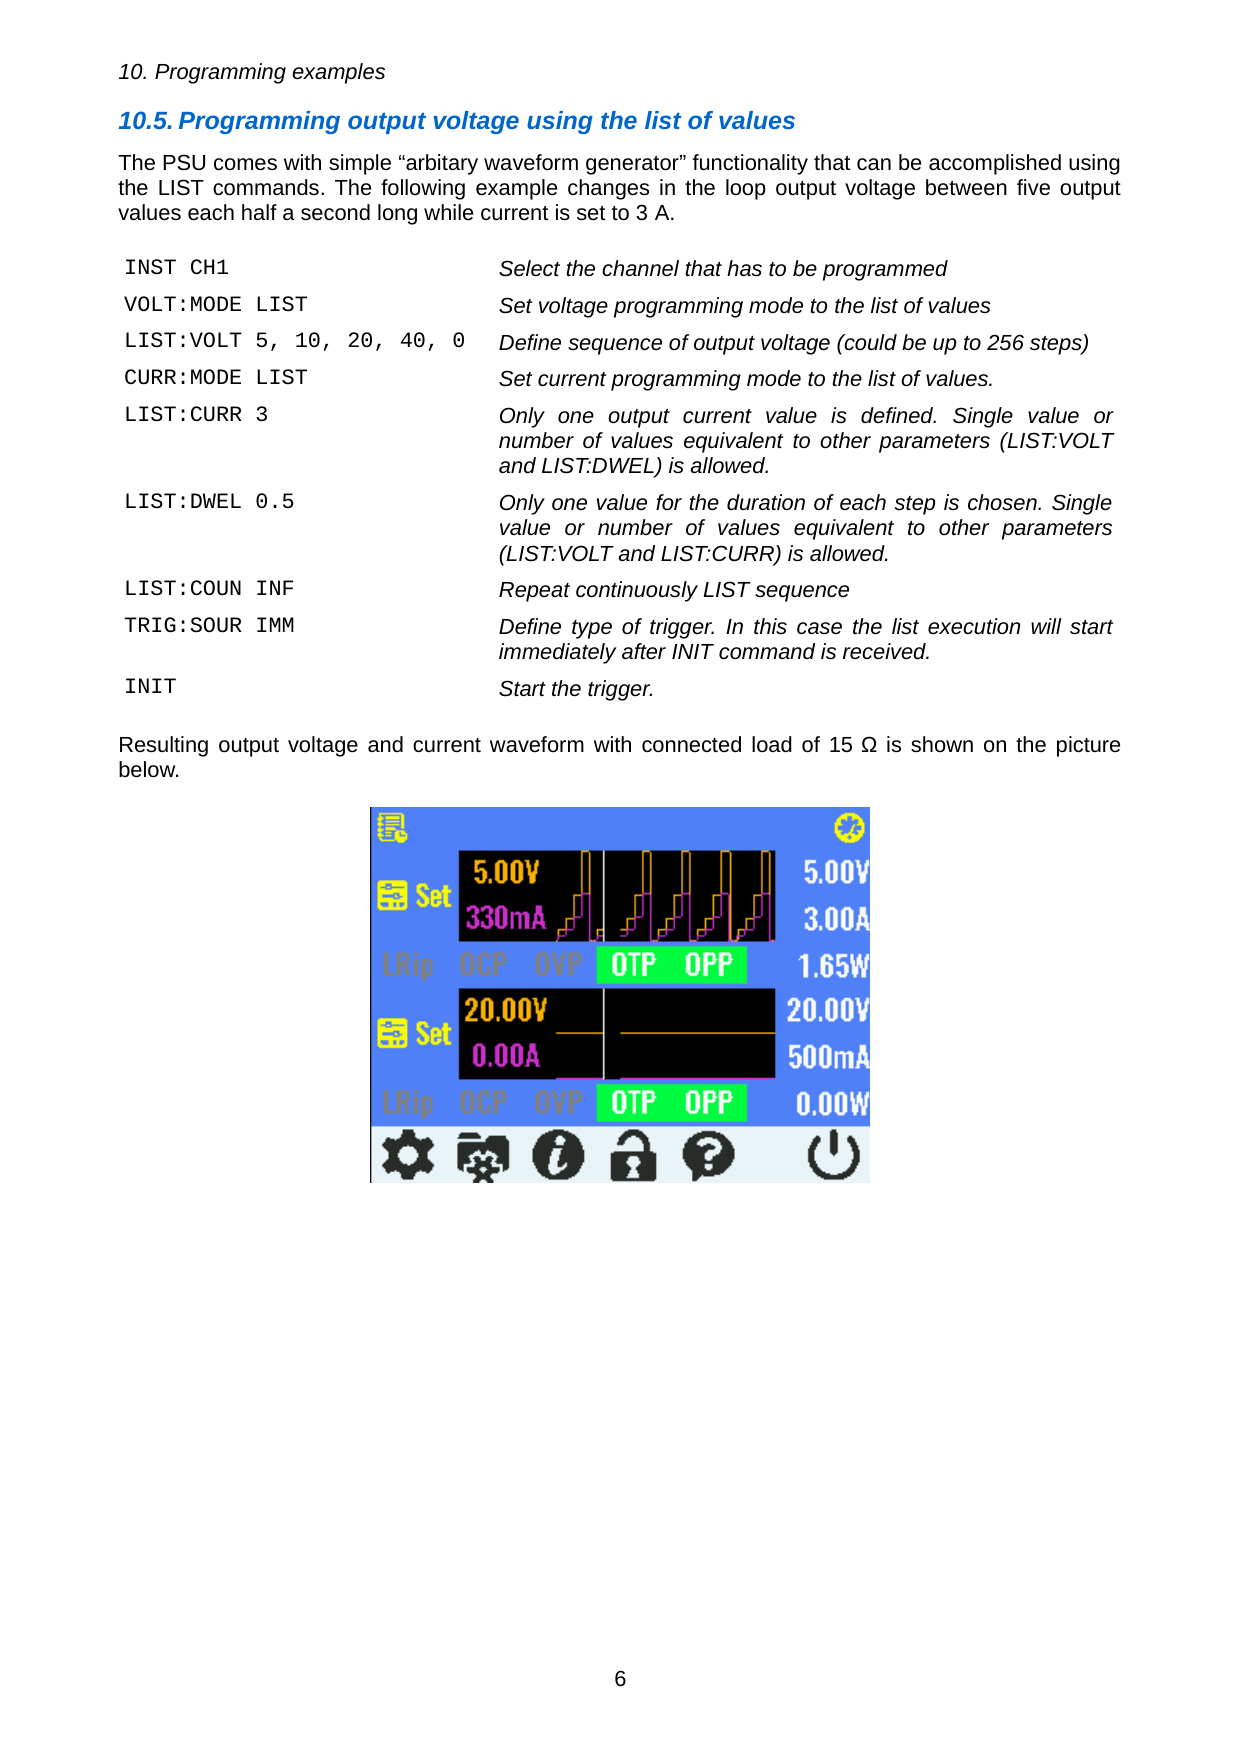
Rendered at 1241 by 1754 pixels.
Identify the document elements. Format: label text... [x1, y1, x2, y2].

subtitle Programming output voltage using the list of values [118, 106, 1122, 135]
table_cell Set current programming mode to the list of values. [493, 361, 1122, 397]
table_cell Repeat continuously LIST sequence [493, 571, 1122, 608]
table_header Select the channel that has to be programmed [493, 251, 1122, 287]
text Resulting output voltage and current waveform with connected load of 15 Ω is shown on the picture below. [118, 732, 1122, 782]
table_header INST CH1 [118, 251, 493, 287]
table_cell Set voltage programming mode to the list of values [493, 287, 1122, 324]
table_cell Define sequence of output voltage (could be up to 256 steps) [493, 324, 1122, 361]
table_cell LIST:COUN INF [118, 571, 493, 608]
table_cell VOLT:MODE LIST [118, 287, 493, 324]
text The PSU comes with simple “arbitary waveform generator” functionality that can be accomplished using the LIST commands. The following example changes in the loop output voltage between five output values each half a second long while current is set to 3 A. [118, 150, 1122, 225]
table_cell Only one output current value is defined. Single value or number of values equivalent to other parameters (LIST:VOLT and LIST:DWEL) is allowed. [493, 397, 1122, 484]
table_cell Define type of trigger. In this case the list execution will start immediately after INIT command is received. [493, 608, 1122, 670]
table_cell TRIG:SOUR IMM [118, 608, 493, 670]
table_cell CURR:MODE LIST [118, 361, 493, 397]
table_cell INIT [118, 670, 493, 707]
table_cell LIST:VOLT 5, 10, 20, 40, 0 [118, 324, 493, 361]
picture [370, 807, 870, 1183]
table_cell LIST:CURR 3 [118, 397, 493, 484]
table_cell Start the trigger. [493, 670, 1122, 707]
table_cell LIST:DWEL 0.5 [118, 484, 493, 571]
table_cell Only one value for the duration of each step is chosen. Single value or number of values equivalent to other parameters (LIST:VOLT and LIST:CURR) is allowed. [493, 484, 1122, 571]
